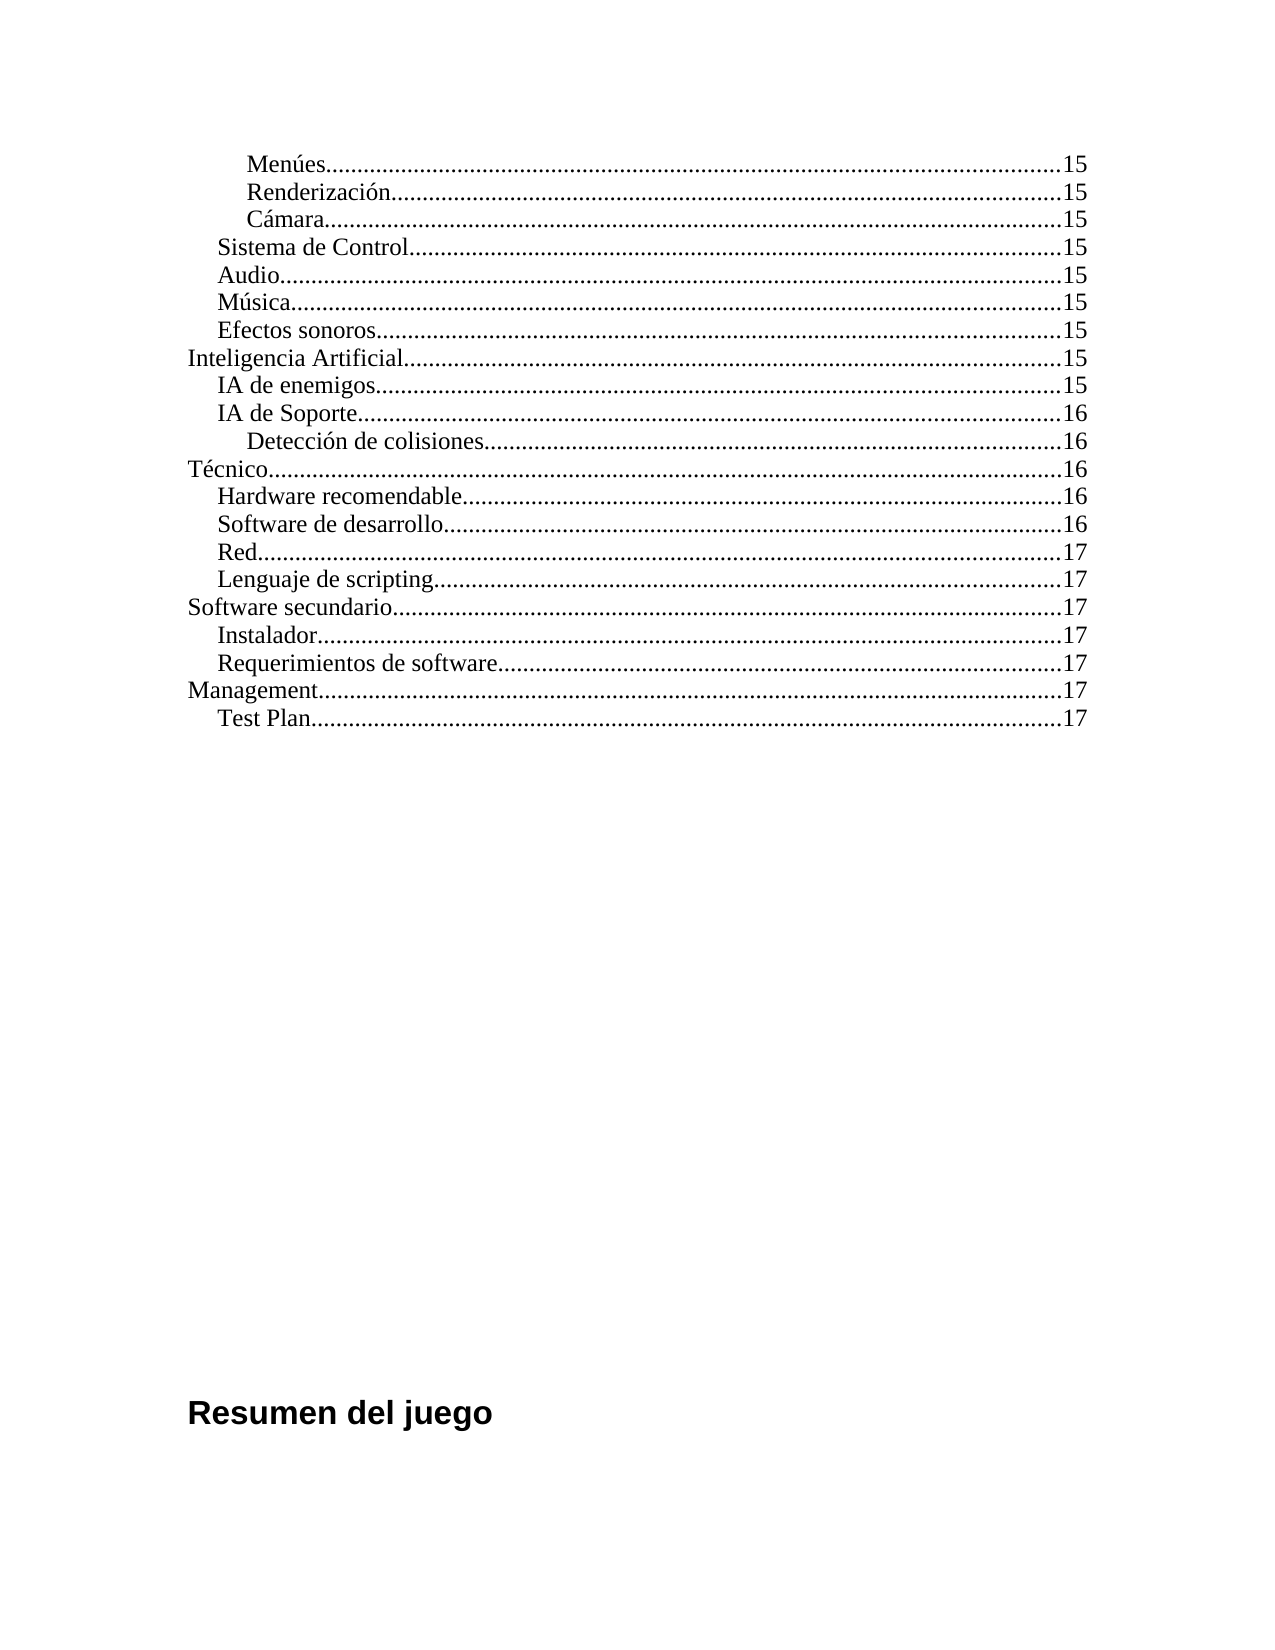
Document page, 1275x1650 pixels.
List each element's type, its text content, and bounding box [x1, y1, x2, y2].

text Software secundario 17 [187, 593, 1087, 621]
text Cámara 15 [246, 205, 1087, 233]
text Management 17 [187, 676, 1087, 704]
text Software de desarrollo 16 [217, 510, 1087, 538]
subtitle Resumen del juego [187, 1394, 1087, 1431]
text Renderización 15 [246, 178, 1087, 205]
text Test Plan 17 [217, 704, 1087, 732]
text Requerimientos de software 17 [217, 649, 1087, 676]
text Inteligencia Artificial 15 [187, 344, 1087, 372]
text Instalador 17 [217, 621, 1087, 649]
text Audio 15 [217, 261, 1087, 288]
text IA de Soporte 16 [217, 399, 1087, 427]
text Menúes 15 [246, 150, 1087, 178]
text IA de enemigos 15 [217, 372, 1087, 399]
text Música 15 [217, 288, 1087, 316]
text Red 17 [217, 538, 1087, 566]
text Detección de colisiones 16 [246, 427, 1087, 455]
text Lenguaje de scripting 17 [217, 566, 1087, 593]
text Hardware recomendable 16 [217, 482, 1087, 510]
text Sistema de Control 15 [217, 233, 1087, 261]
text Técnico 16 [187, 455, 1087, 482]
text Efectos sonoros 15 [217, 316, 1087, 344]
